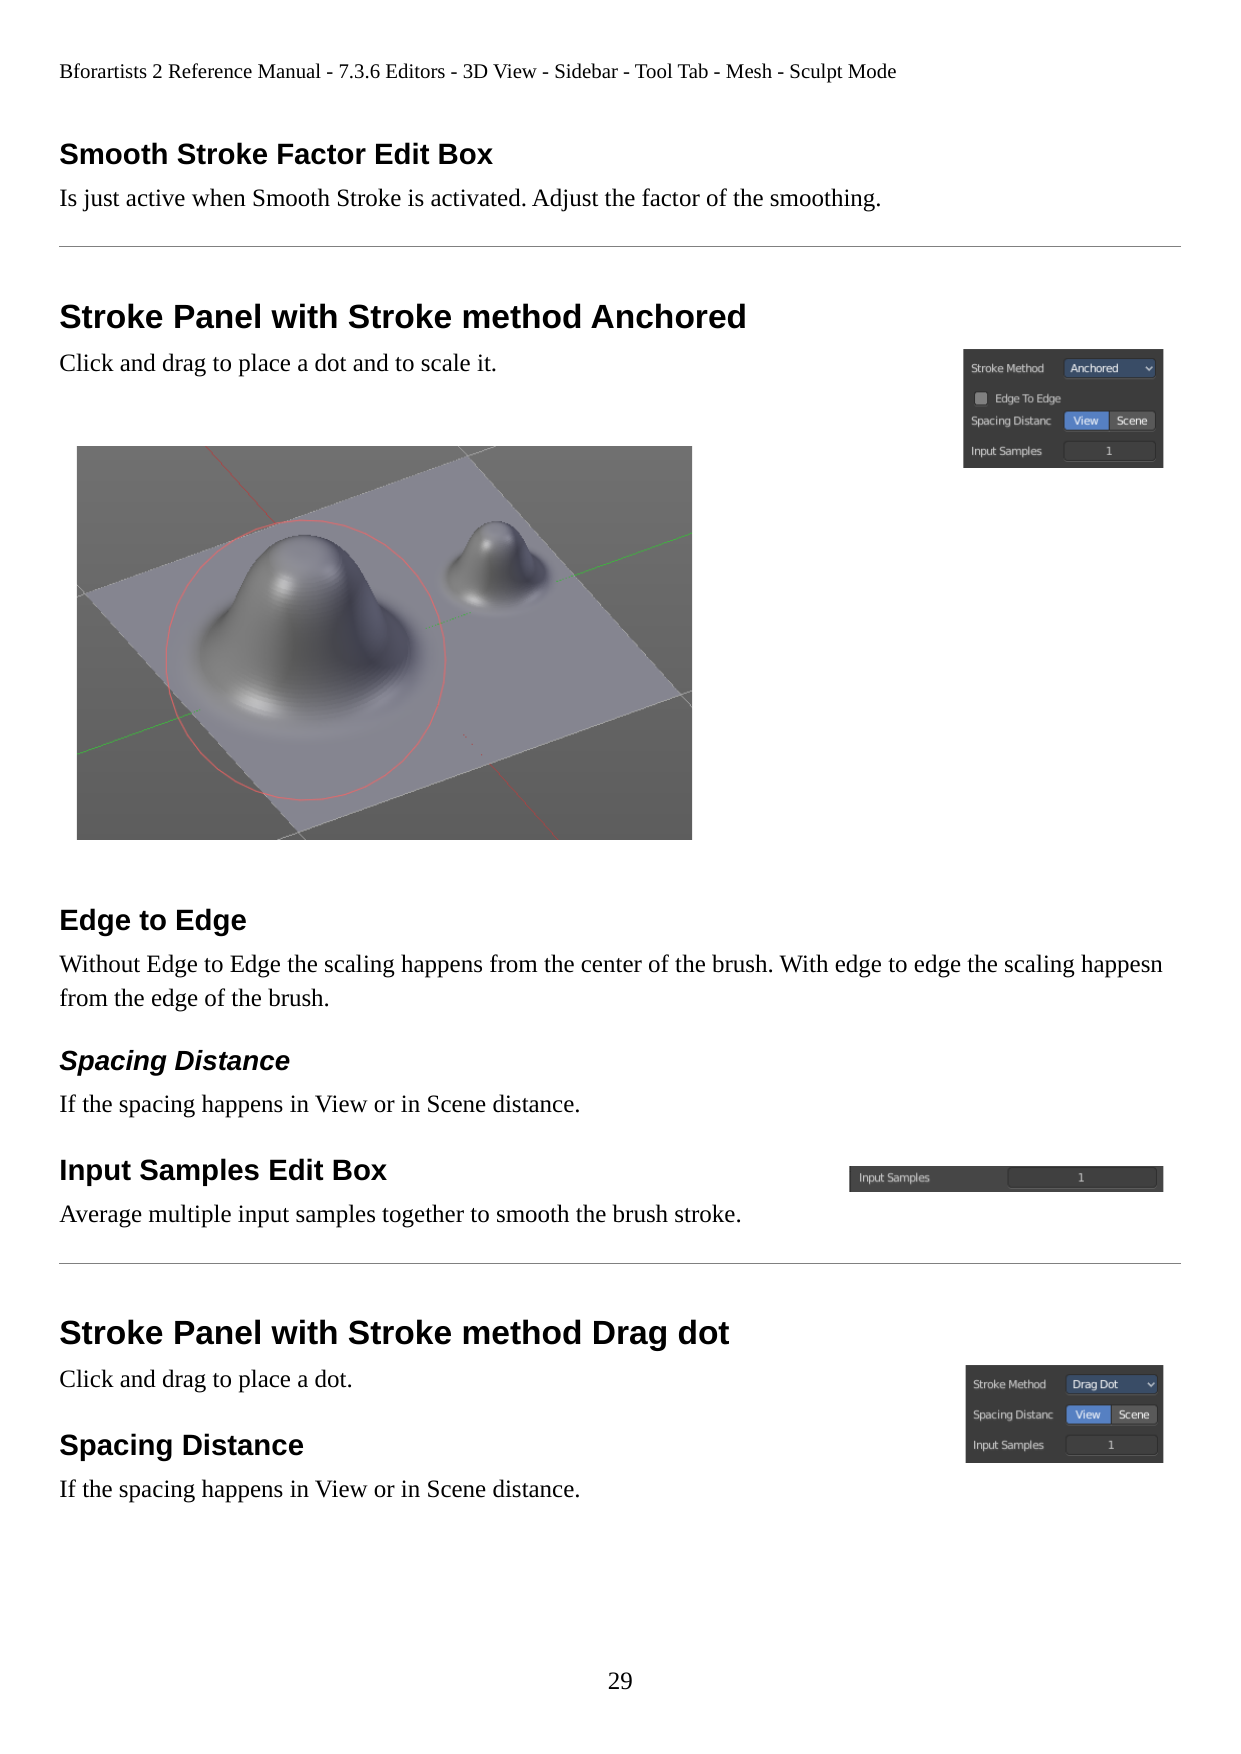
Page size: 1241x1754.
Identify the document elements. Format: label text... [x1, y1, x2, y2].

subtitle Stroke Panel with Stroke method Anchored [59, 297, 1181, 336]
text Is just active when Smooth Stroke is activated. Adjust the factor of the smoothing. [59, 183, 1181, 212]
picture [965, 1365, 1164, 1463]
text Average multiple input samples together to smooth the brush stroke. [59, 1199, 1181, 1228]
text Without Edge to Edge the scaling happens from the center of the brush. With edge to edge the scaling happesn from the edge of the brush. [59, 949, 1181, 1012]
subtitle Spacing Distance [59, 1045, 1181, 1077]
subtitle Spacing Distance [59, 1428, 965, 1462]
text If the spacing happens in View or in Scene distance. [59, 1089, 1181, 1118]
subtitle Edge to Edge [59, 902, 1181, 936]
picture [963, 349, 1164, 468]
subtitle [1164, 1428, 1181, 1462]
picture [76, 446, 693, 840]
subtitle Smooth Stroke Factor Edit Box [59, 137, 1181, 170]
text Click and drag to place a dot and to scale it. [59, 348, 1181, 377]
text Click and drag to place a dot. [59, 1364, 1181, 1393]
text If the spacing happens in View or in Scene distance. [59, 1474, 1181, 1503]
subtitle Input Samples Edit Box [59, 1153, 1181, 1186]
subtitle Stroke Panel with Stroke method Drag dot [59, 1313, 1181, 1352]
picture [849, 1166, 1164, 1192]
